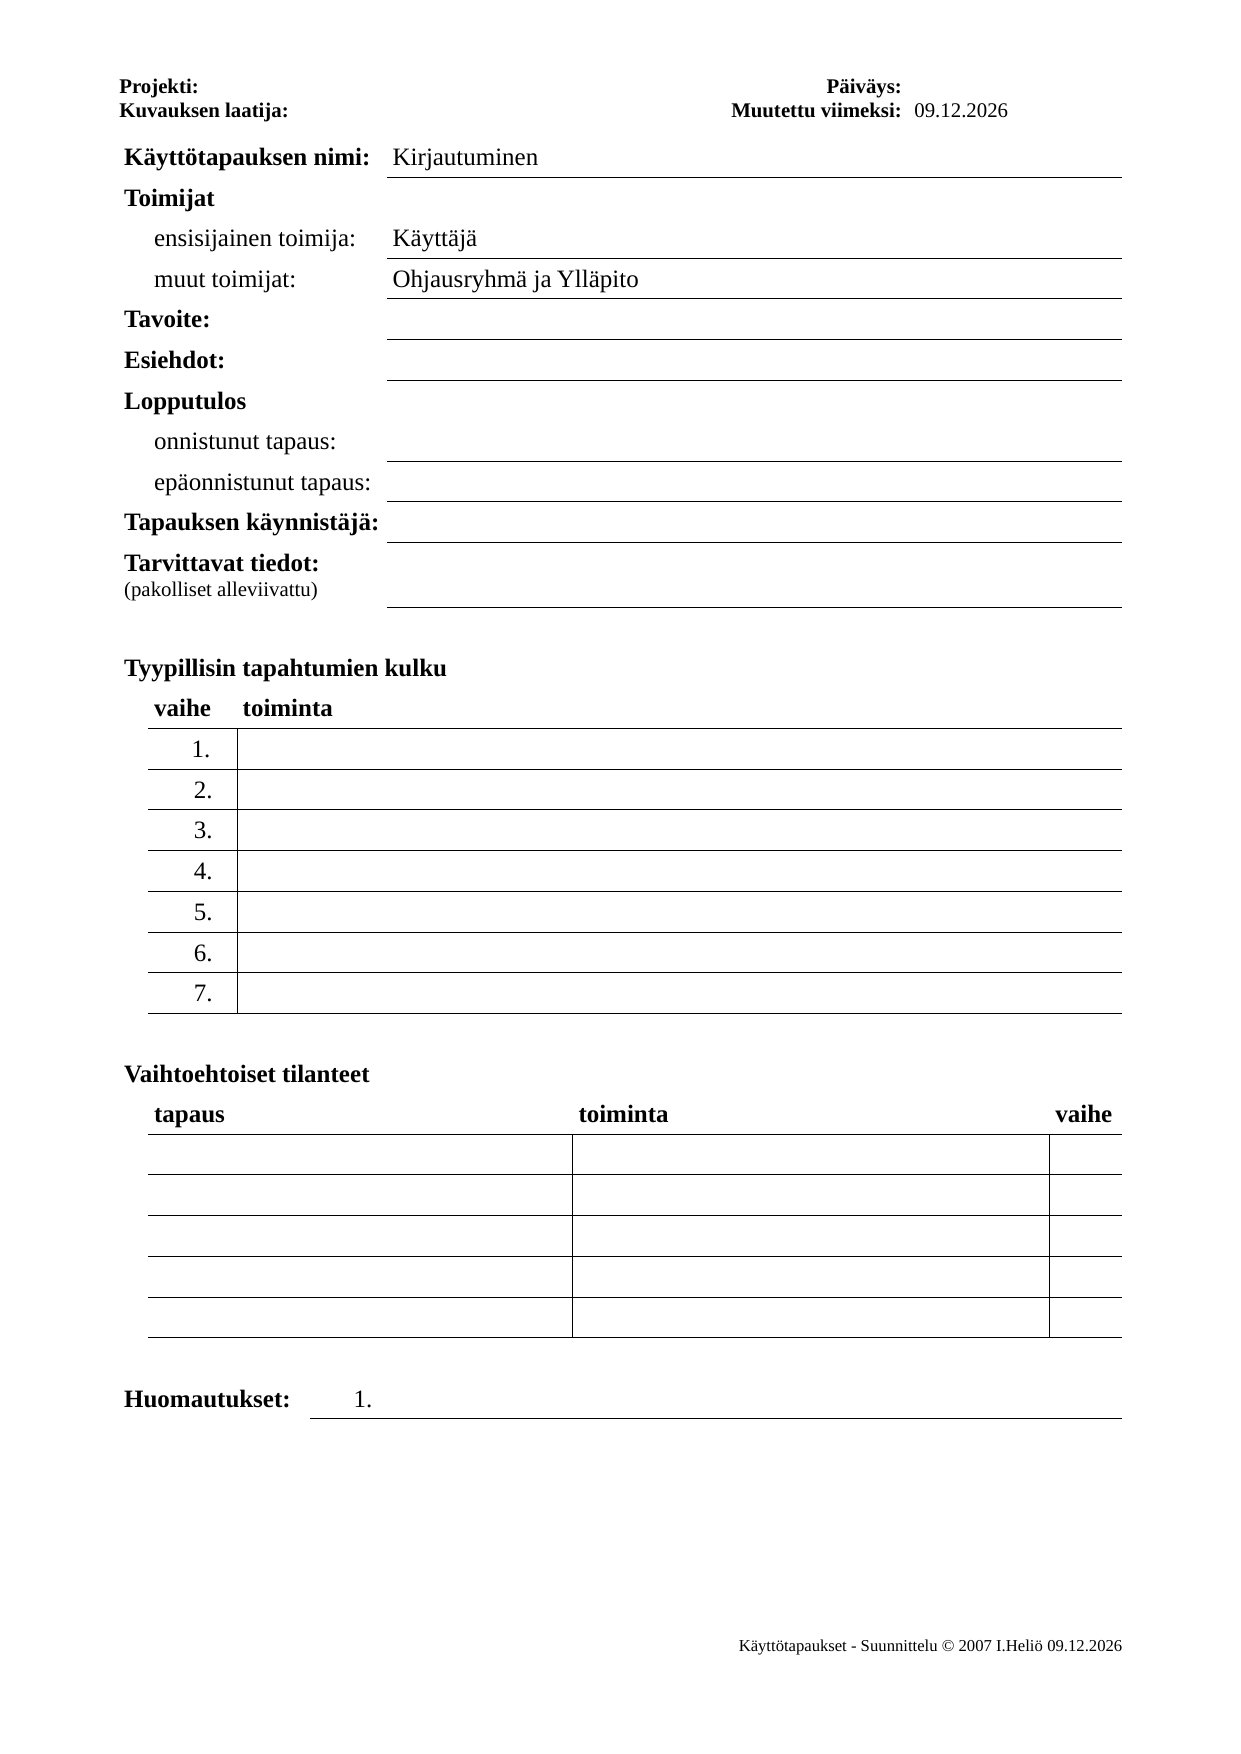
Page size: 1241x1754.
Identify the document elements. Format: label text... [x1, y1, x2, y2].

table_cell [118, 258, 148, 298]
table_cell vaihe [148, 688, 237, 728]
table_cell Ohjausryhmä ja Ylläpito [387, 259, 1122, 298]
table_cell [118, 1174, 148, 1215]
table_cell [573, 1257, 1049, 1297]
table_cell [573, 1216, 1049, 1256]
table_cell [118, 728, 148, 769]
table_cell [238, 933, 1122, 972]
table_cell Vaihtoehtoiset tilanteet [118, 1013, 1122, 1093]
table_cell [118, 420, 148, 461]
table_cell epäonnistunut tapaus: [148, 461, 387, 501]
table_cell vaihe [1049, 1094, 1122, 1134]
table_cell [387, 340, 1122, 379]
table_cell [573, 1135, 1049, 1174]
table_cell [118, 1134, 148, 1174]
table_cell [148, 810, 237, 850]
table_cell [310, 1378, 1122, 1418]
table_cell Tarvittavat tiedot: (pakolliset alleviivattu) [118, 542, 387, 607]
table_cell [238, 770, 1122, 809]
table_cell [387, 502, 1122, 542]
table_cell [148, 851, 237, 891]
table_cell [148, 1175, 572, 1215]
table_cell [118, 217, 148, 257]
table_cell Tapauksen käynnistäjä: [118, 501, 387, 542]
table_cell [148, 973, 237, 1013]
table_cell [118, 1215, 148, 1256]
table_cell [118, 1256, 148, 1297]
table_cell [573, 1175, 1049, 1215]
table_cell toiminta [237, 688, 1122, 728]
table_cell muut toimijat: [148, 258, 387, 298]
table_cell [118, 932, 148, 972]
table_cell [148, 1298, 572, 1337]
table_cell [238, 729, 1122, 769]
table_cell [118, 972, 148, 1013]
table_header Kirjautuminen [387, 136, 1122, 176]
table_cell [118, 850, 148, 891]
table_cell Toimijat [118, 176, 1122, 217]
table_cell Käyttäjä [387, 217, 1122, 257]
table_cell [118, 688, 148, 728]
table_cell tapaus [148, 1094, 573, 1134]
table_cell [148, 892, 237, 932]
table_cell [1050, 1298, 1122, 1337]
table_cell Tyypillisin tapahtumien kulku [118, 648, 1122, 688]
table_cell [1050, 1175, 1122, 1215]
table_cell Huomautukset: [118, 1378, 310, 1418]
table_cell [118, 1094, 148, 1134]
table_cell [387, 420, 1122, 461]
table_cell toiminta [573, 1094, 1049, 1134]
table_cell [118, 1337, 1122, 1378]
table_cell [387, 462, 1122, 501]
table_cell Tavoite: [118, 298, 387, 339]
table_cell Lopputulos [118, 380, 1122, 420]
table_cell [1050, 1257, 1122, 1297]
table_cell [573, 1298, 1049, 1337]
table_cell [118, 461, 148, 501]
table_cell [118, 809, 148, 850]
table_cell [238, 892, 1122, 932]
table_cell [387, 543, 1122, 607]
table_cell [1050, 1135, 1122, 1174]
table_cell [148, 729, 237, 769]
table_cell [238, 851, 1122, 891]
table_cell [148, 1135, 572, 1174]
table_cell [148, 1257, 572, 1297]
table_cell [238, 973, 1122, 1013]
table_cell Esiehdot: [118, 339, 387, 379]
table_cell [148, 1216, 572, 1256]
table_cell [238, 810, 1122, 850]
table_cell [118, 1297, 148, 1337]
table_cell [387, 299, 1122, 339]
table_cell [1050, 1216, 1122, 1256]
table_header Käyttötapauksen nimi: [118, 136, 387, 176]
table_cell onnistunut tapaus: [148, 420, 387, 461]
table_cell [118, 891, 148, 932]
table_cell [118, 769, 148, 809]
table_cell [118, 607, 1122, 647]
table_cell [148, 933, 237, 972]
table_cell ensisijainen toimija: [148, 217, 387, 257]
table_cell [148, 770, 237, 809]
